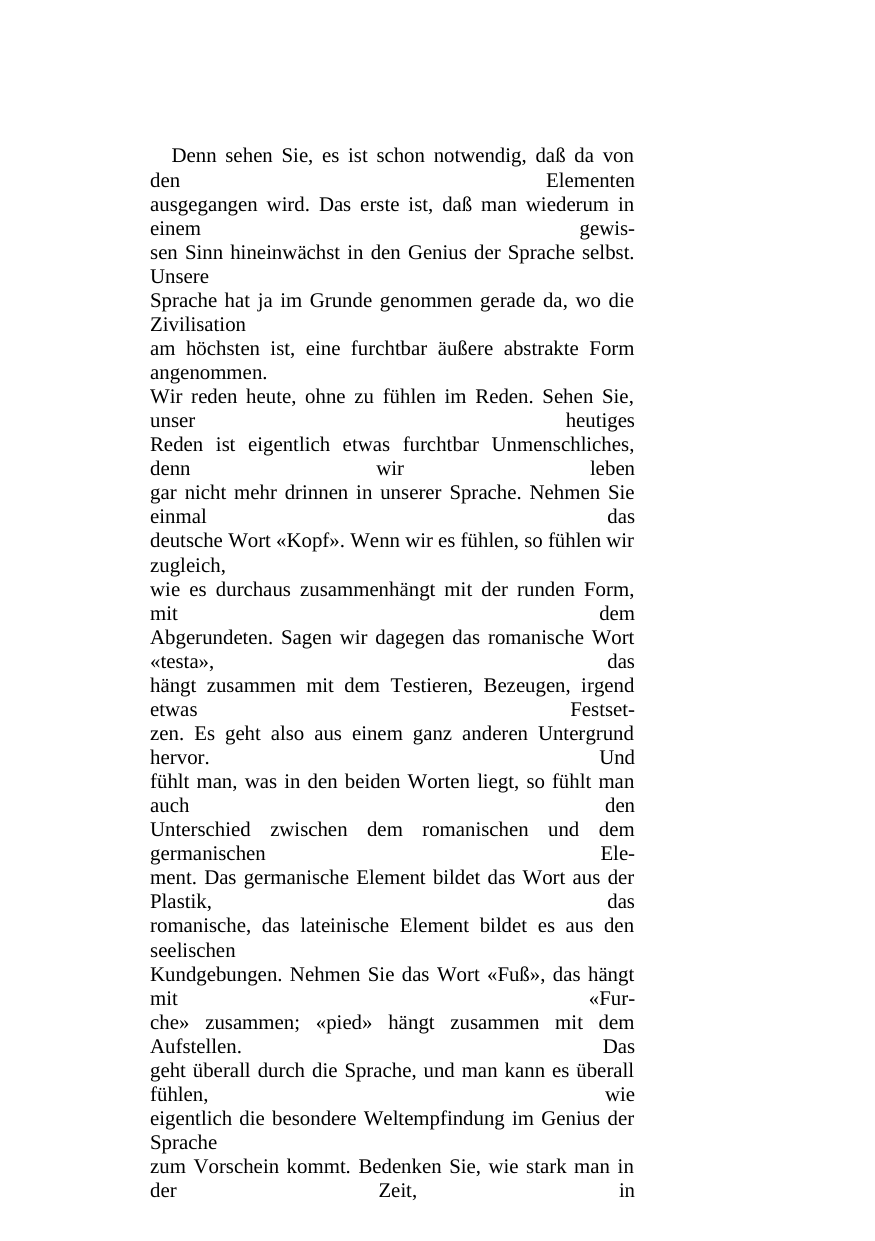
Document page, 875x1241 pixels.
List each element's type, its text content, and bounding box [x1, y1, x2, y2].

text Denn sehen Sie, es ist schon notwendig, daß da von den Elementen ausgegangen wird. Das erste ist, daß man wiederum in einem gewis- sen Sinn hineinwächst in den Genius der Sprache selbst. Unsere Sprache hat ja im Grunde genommen gerade da, wo die Zivilisation am höchsten ist, eine furchtbar äußere abstrakte Form angenommen. Wir reden heute, ohne zu fühlen im Reden. Sehen Sie, unser heutiges Reden ist eigentlich etwas furchtbar Unmenschliches, denn wir leben gar nicht mehr drinnen in unserer Sprache. Nehmen Sie einmal das deutsche Wort «Kopf». Wenn wir es fühlen, so fühlen wir zugleich, wie es durchaus zusammenhängt mit der runden Form, mit dem Abgerundeten. Sagen wir dagegen das romanische Wort «testa», das hängt zusammen mit dem Testieren, Bezeugen, irgend etwas Festset- zen. Es geht also aus einem ganz anderen Untergrund hervor. Und fühlt man, was in den beiden Worten liegt, so fühlt man auch den Unterschied zwischen dem romanischen und dem germanischen Ele- ment. Das germanische Element bildet das Wort aus der Plastik, das romanische, das lateinische Element bildet es aus den seelischen Kundgebungen. Nehmen Sie das Wort «Fuß», das hängt mit «Fur- che» zusammen; «pied» hängt zusammen mit dem Aufstellen. Das geht überall durch die Sprache, und man kann es überall fühlen, wie eigentlich die besondere Weltempfindung im Genius der Sprache zum Vorschein kommt. Bedenken Sie, wie stark man in der Zeit, in [150, 143, 635, 1202]
